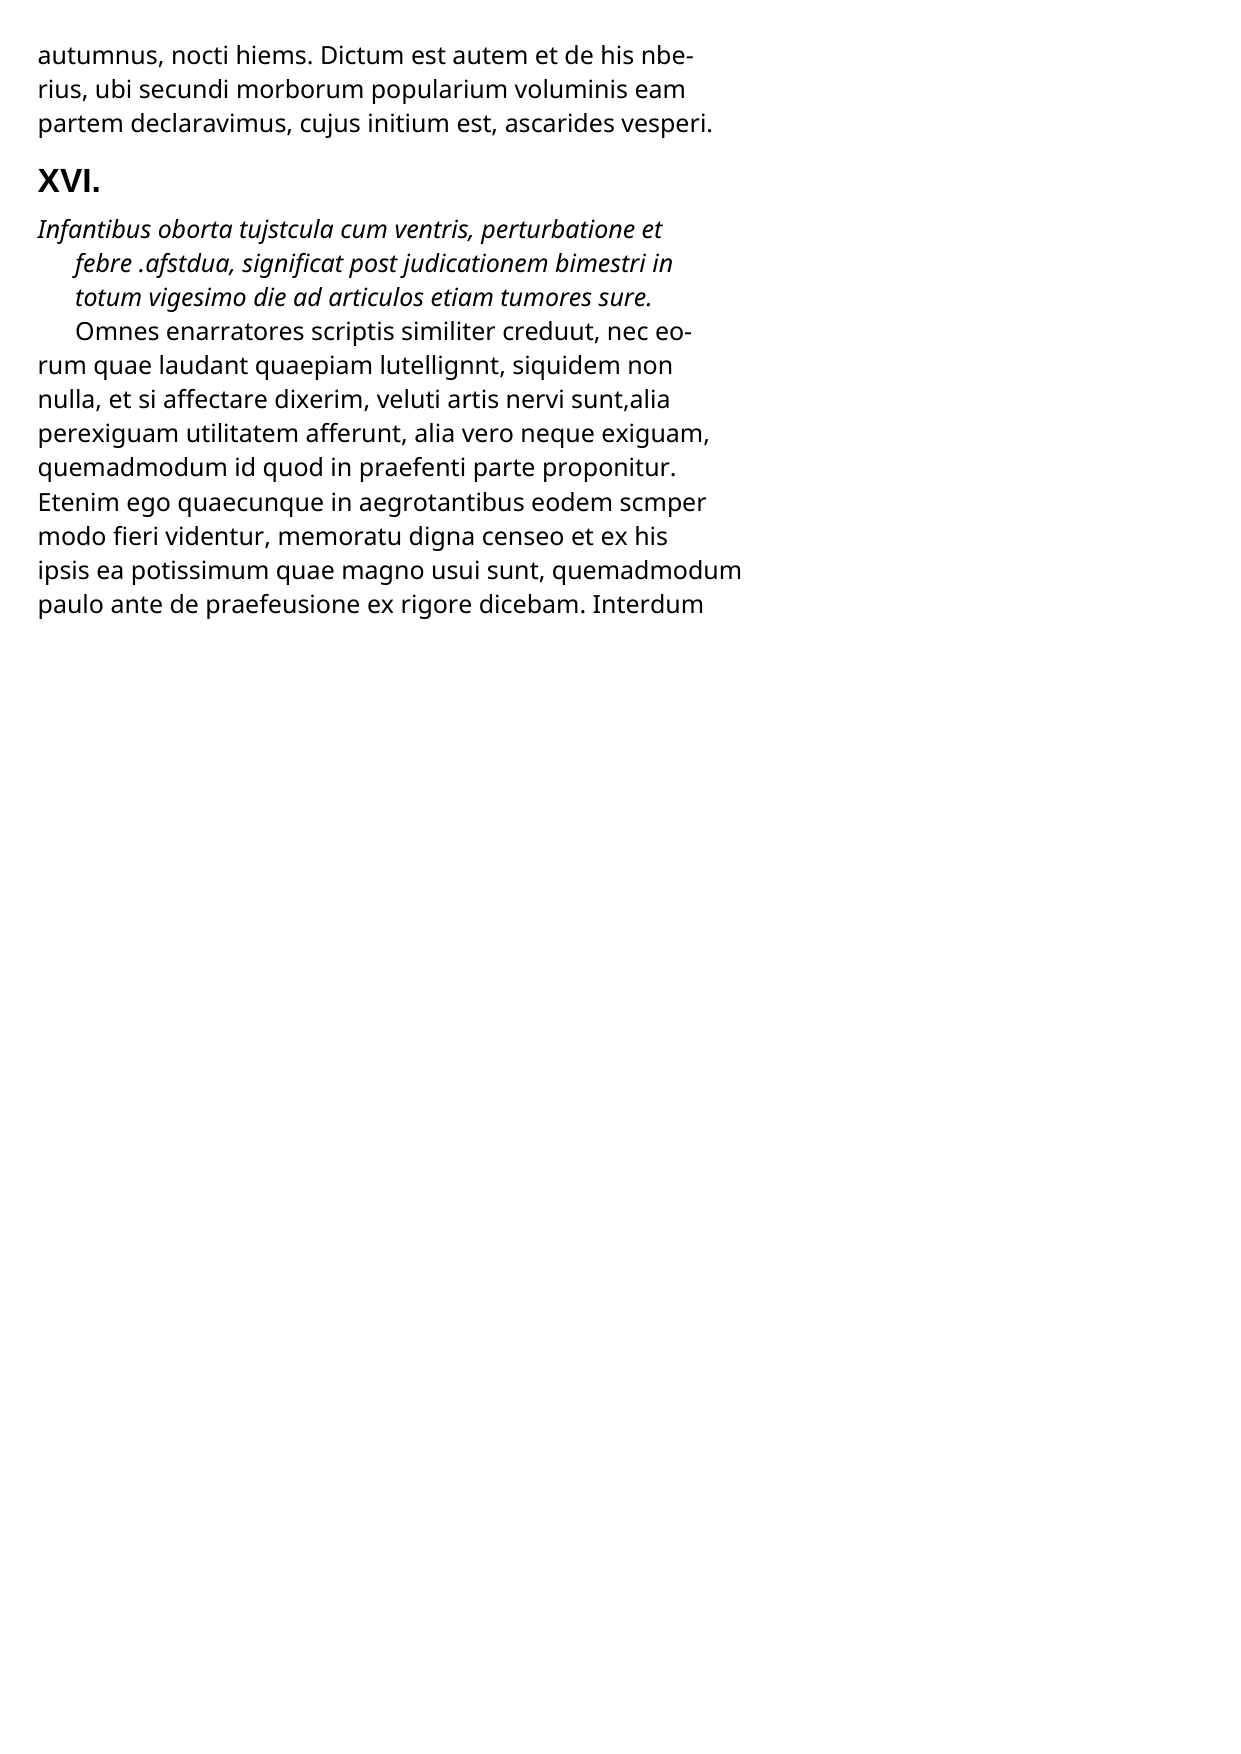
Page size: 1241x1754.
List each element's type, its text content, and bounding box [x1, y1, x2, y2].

text Infantibus oborta tujstcula cum ventris, perturbatione et febre .afstdua, significat post judicationem bimestri in totum vigesimo die ad articulos etiam tumores sure. [37, 212, 1203, 314]
text Omnes enarratores scriptis similiter creduut, nec eo- rum quae laudant quaepiam lutellignnt, siquidem non nulla, et si affectare dixerim, veluti artis nervi sunt,alia perexiguam utilitatem afferunt, alia vero neque exiguam, quemadmodum id quod in praefenti parte proponitur. Etenim ego quaecunque in aegrotantibus eodem scmper modo fieri videntur, memoratu digna censeo et ex his ipsis ea potissimum quae magno usui sunt, quemadmodum paulo ante de praefeusione ex rigore dicebam. Interdum [37, 314, 1203, 620]
text autumnus, nocti hiems. Dictum est autem et de his nbe- rius, ubi secundi morborum popularium voluminis eam partem declaravimus, cujus initium est, ascarides vesperi. [37, 37, 1203, 140]
subtitle XVI. [37, 161, 1203, 199]
